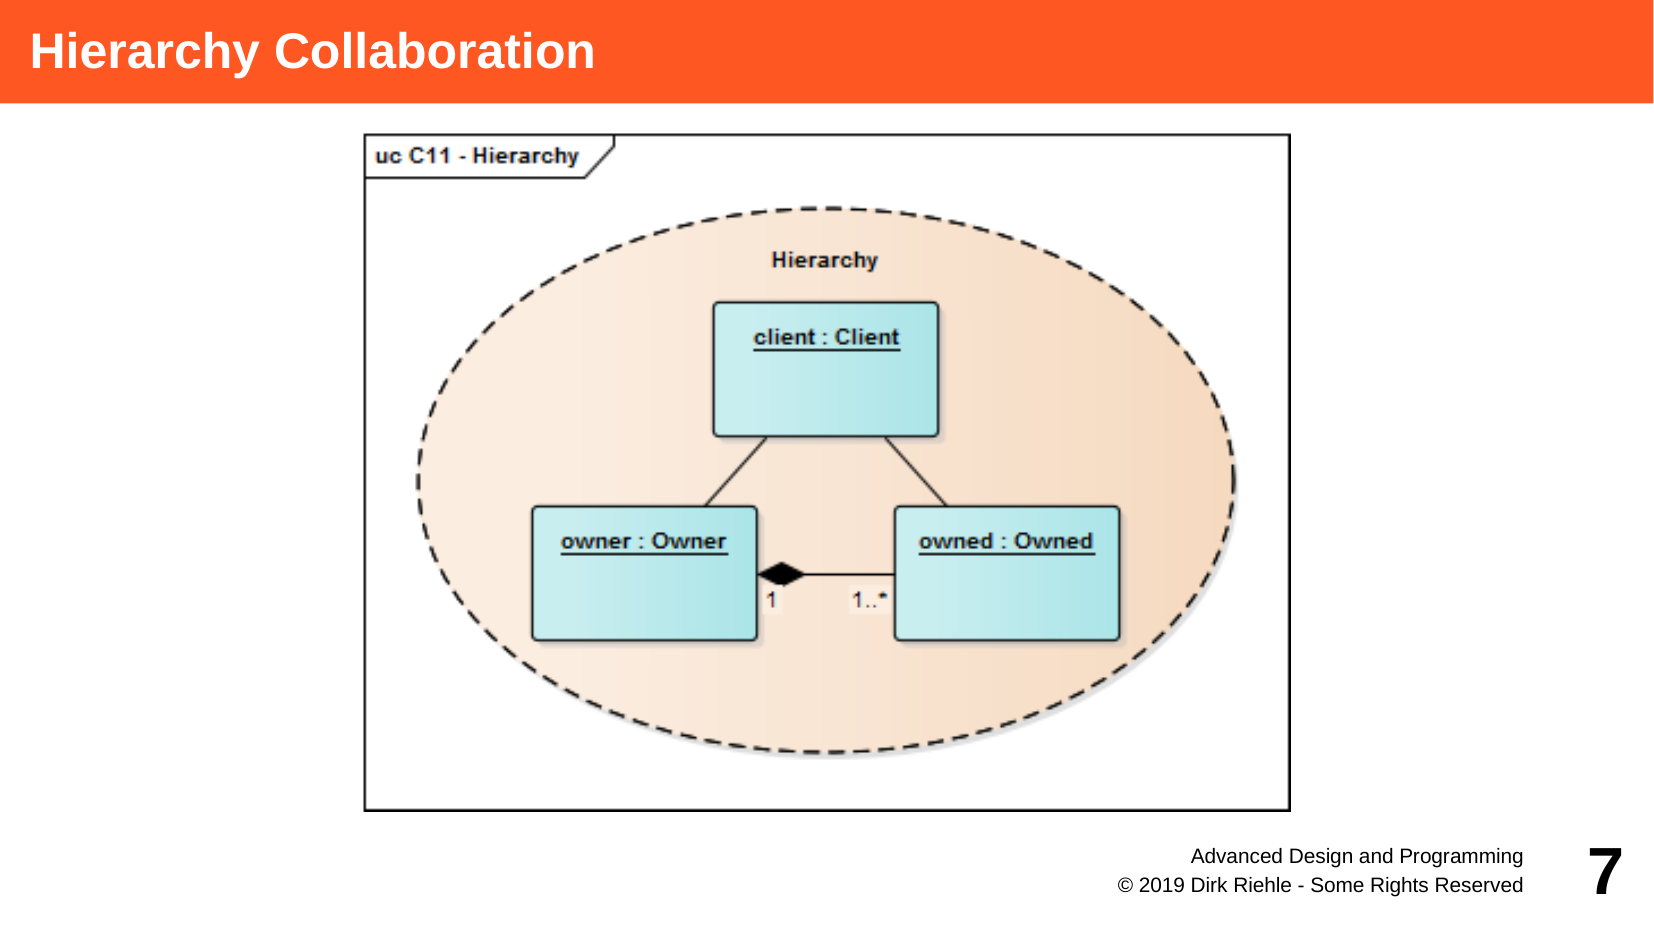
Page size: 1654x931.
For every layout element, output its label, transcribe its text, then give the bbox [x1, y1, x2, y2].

picture [362, 132, 1291, 813]
title Hierarchy Collaboration [0, 0, 1654, 104]
